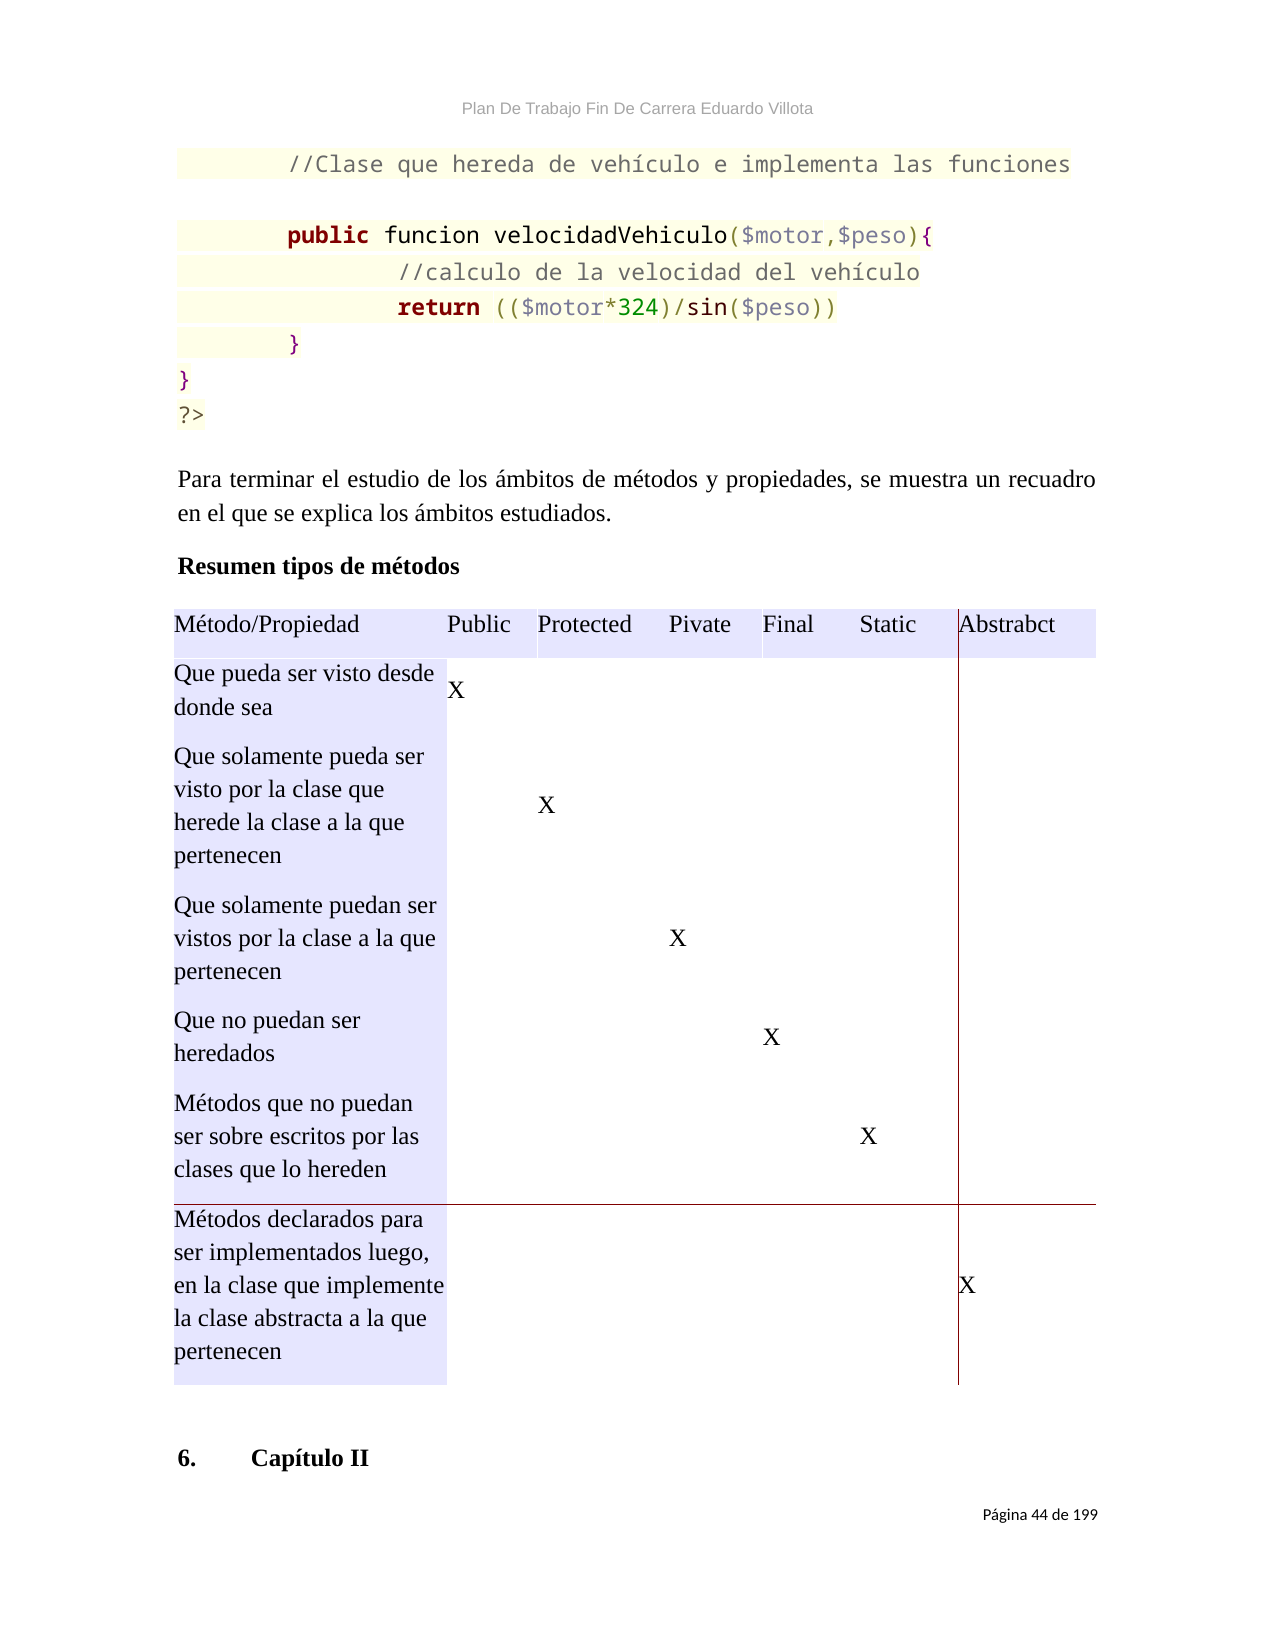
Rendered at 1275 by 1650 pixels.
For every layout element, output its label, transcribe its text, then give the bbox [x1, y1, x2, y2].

table_cell X [538, 741, 669, 890]
table_header Final [763, 609, 859, 658]
table_header Pivate [669, 609, 762, 658]
table_cell [447, 741, 537, 890]
table_cell [763, 659, 859, 741]
table_cell [538, 1205, 669, 1385]
table_cell [669, 1205, 762, 1385]
table_cell [763, 1205, 859, 1385]
table_cell [859, 659, 958, 741]
table_cell [538, 659, 669, 741]
text ?> [177, 399, 1098, 430]
table_cell [669, 659, 762, 741]
table_cell Que solamente pueda ser visto por la clase que herede la clase a la que pertenecen [174, 741, 447, 890]
table_cell [763, 1088, 859, 1204]
table_cell Que solamente puedan ser vistos por la clase a la que pertenecen [174, 890, 447, 1005]
list Capítulo II [177, 1443, 1098, 1472]
table_cell Que no puedan ser heredados [174, 1005, 447, 1088]
text //Clase que hereda de vehículo e implementa las funciones [177, 148, 1098, 179]
table_cell [859, 741, 958, 890]
table_cell [763, 890, 859, 1005]
text } [177, 327, 1098, 358]
text Resumen tipos de métodos [177, 551, 1098, 580]
table_cell Métodos declarados para ser implementados luego, en la clase que implemente la clase abstracta a la que pertenecen [174, 1205, 447, 1385]
table_cell [669, 1088, 762, 1204]
table_cell X [763, 1005, 859, 1088]
table_cell X [959, 1205, 1096, 1385]
text Para terminar el estudio de los ámbitos de métodos y propiedades, se muestra un recuadro en el que se explica los ámbitos estudiados. [177, 464, 1098, 526]
table_cell X [669, 890, 762, 1005]
table_cell [763, 741, 859, 890]
table_cell [959, 1005, 1096, 1088]
table_cell [859, 890, 958, 1005]
table_header Public [447, 609, 537, 658]
text } [177, 363, 1098, 394]
table_cell [447, 1005, 537, 1088]
table_header Static [859, 609, 958, 658]
table_cell [447, 1205, 537, 1385]
table_cell [959, 659, 1096, 741]
table_cell [959, 1088, 1096, 1204]
table_cell [859, 1205, 958, 1385]
table_cell [538, 1088, 669, 1204]
table_cell [669, 1005, 762, 1088]
table_cell [959, 741, 1096, 890]
table_cell Métodos que no puedan ser sobre escritos por las clases que lo hereden [174, 1088, 447, 1204]
table_cell X [859, 1088, 958, 1204]
table_cell [538, 890, 669, 1005]
table_cell X [447, 659, 537, 741]
table_cell Que pueda ser visto desde donde sea [174, 659, 447, 741]
table_cell [538, 1005, 669, 1088]
table_cell [447, 890, 537, 1005]
table_cell [669, 741, 762, 890]
table_cell [447, 1088, 537, 1204]
table_cell [959, 890, 1096, 1005]
text public funcion velocidadVehiculo($motor,$peso){ [177, 219, 1098, 251]
table_cell [859, 1005, 958, 1088]
table_header Abstrabct [959, 609, 1096, 658]
table_header Método/Propiedad [174, 609, 447, 658]
table_header Protected [538, 609, 669, 658]
text return (($motor*324)/sin($peso)) [177, 291, 1098, 323]
text //calculo de la velocidad del vehículo [177, 255, 1098, 287]
